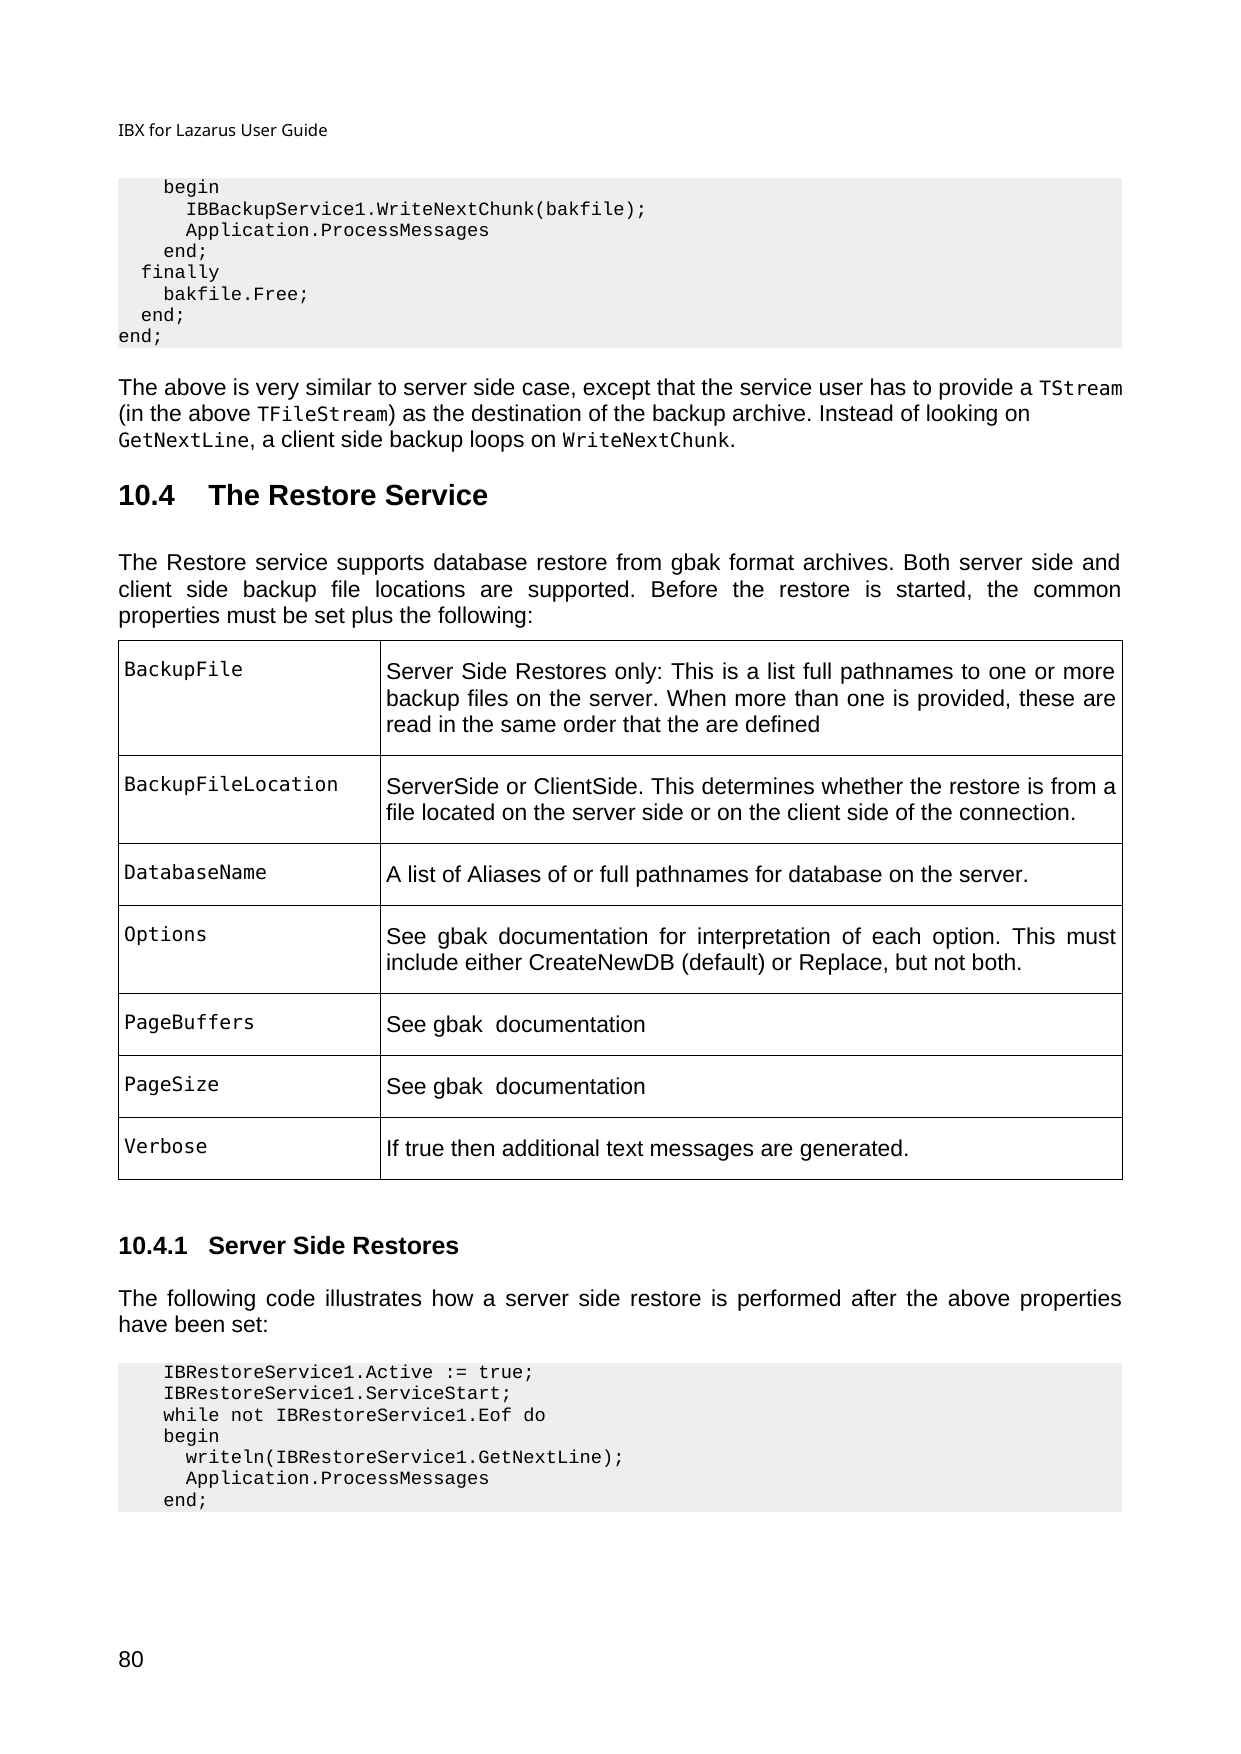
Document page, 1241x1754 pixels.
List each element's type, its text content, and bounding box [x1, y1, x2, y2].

text end; [118, 242, 1122, 263]
text The following code illustrates how a server side restore is performed after the above properties have been set: [118, 1285, 1122, 1338]
subtitle The Restore Service [118, 478, 1122, 512]
text end; [118, 327, 1122, 348]
text while not IBRestoreService1.Eof do [118, 1405, 1122, 1427]
table_header BackupFile [119, 641, 380, 755]
text end; [118, 1490, 1122, 1512]
text finally [118, 263, 1122, 284]
table_cell Options [119, 906, 380, 993]
table_cell PageSize [119, 1056, 380, 1117]
text The above is very similar to server side case, except that the service user has to provide a TStream (in the above TFileStream) as the destination of the backup archive. Instead of looking on GetNextLine, a client side backup loops on WriteNextChunk. [118, 374, 1122, 453]
table_cell Verbose [119, 1118, 380, 1179]
subtitle Server Side Restores [118, 1231, 1122, 1259]
table_cell PageBuffers [119, 994, 380, 1055]
table_cell See gbak documentation [381, 1056, 1122, 1117]
text IBRestoreService1.Active := true; [118, 1363, 1122, 1384]
table_cell If true then additional text messages are generated. [381, 1118, 1122, 1179]
table_cell A list of Aliases of or full pathnames for database on the server. [381, 844, 1122, 905]
table_cell See gbak documentation for interpretation of each option. This must include either CreateNewDB (default) or Replace, but not both. [381, 906, 1122, 993]
table_cell ServerSide or ClientSide. This determines whether the restore is from a file located on the server side or on the client side of the connection. [381, 756, 1122, 843]
text end; [118, 306, 1122, 327]
text writeln(IBRestoreService1.GetNextLine); [118, 1448, 1122, 1469]
text IBBackupService1.WriteNextChunk(bakfile); [118, 199, 1122, 221]
table_header Server Side Restores only: This is a list full pathnames to one or more backup files on the server. When more than one is provided, these are read in the same order that the are defined [381, 641, 1122, 755]
text begin [118, 178, 1122, 199]
table_cell DatabaseName [119, 844, 380, 905]
text IBRestoreService1.ServiceStart; [118, 1384, 1122, 1405]
text Application.ProcessMessages [118, 221, 1122, 242]
text The Restore service supports database restore from gbak format archives. Both server side and client side backup file locations are supported. Before the restore is started, the common properties must be set plus the following: [118, 549, 1122, 628]
table_cell See gbak documentation [381, 994, 1122, 1055]
text Application.ProcessMessages [118, 1469, 1122, 1490]
table_cell BackupFileLocation [119, 756, 380, 843]
text begin [118, 1427, 1122, 1448]
text bakfile.Free; [118, 284, 1122, 306]
